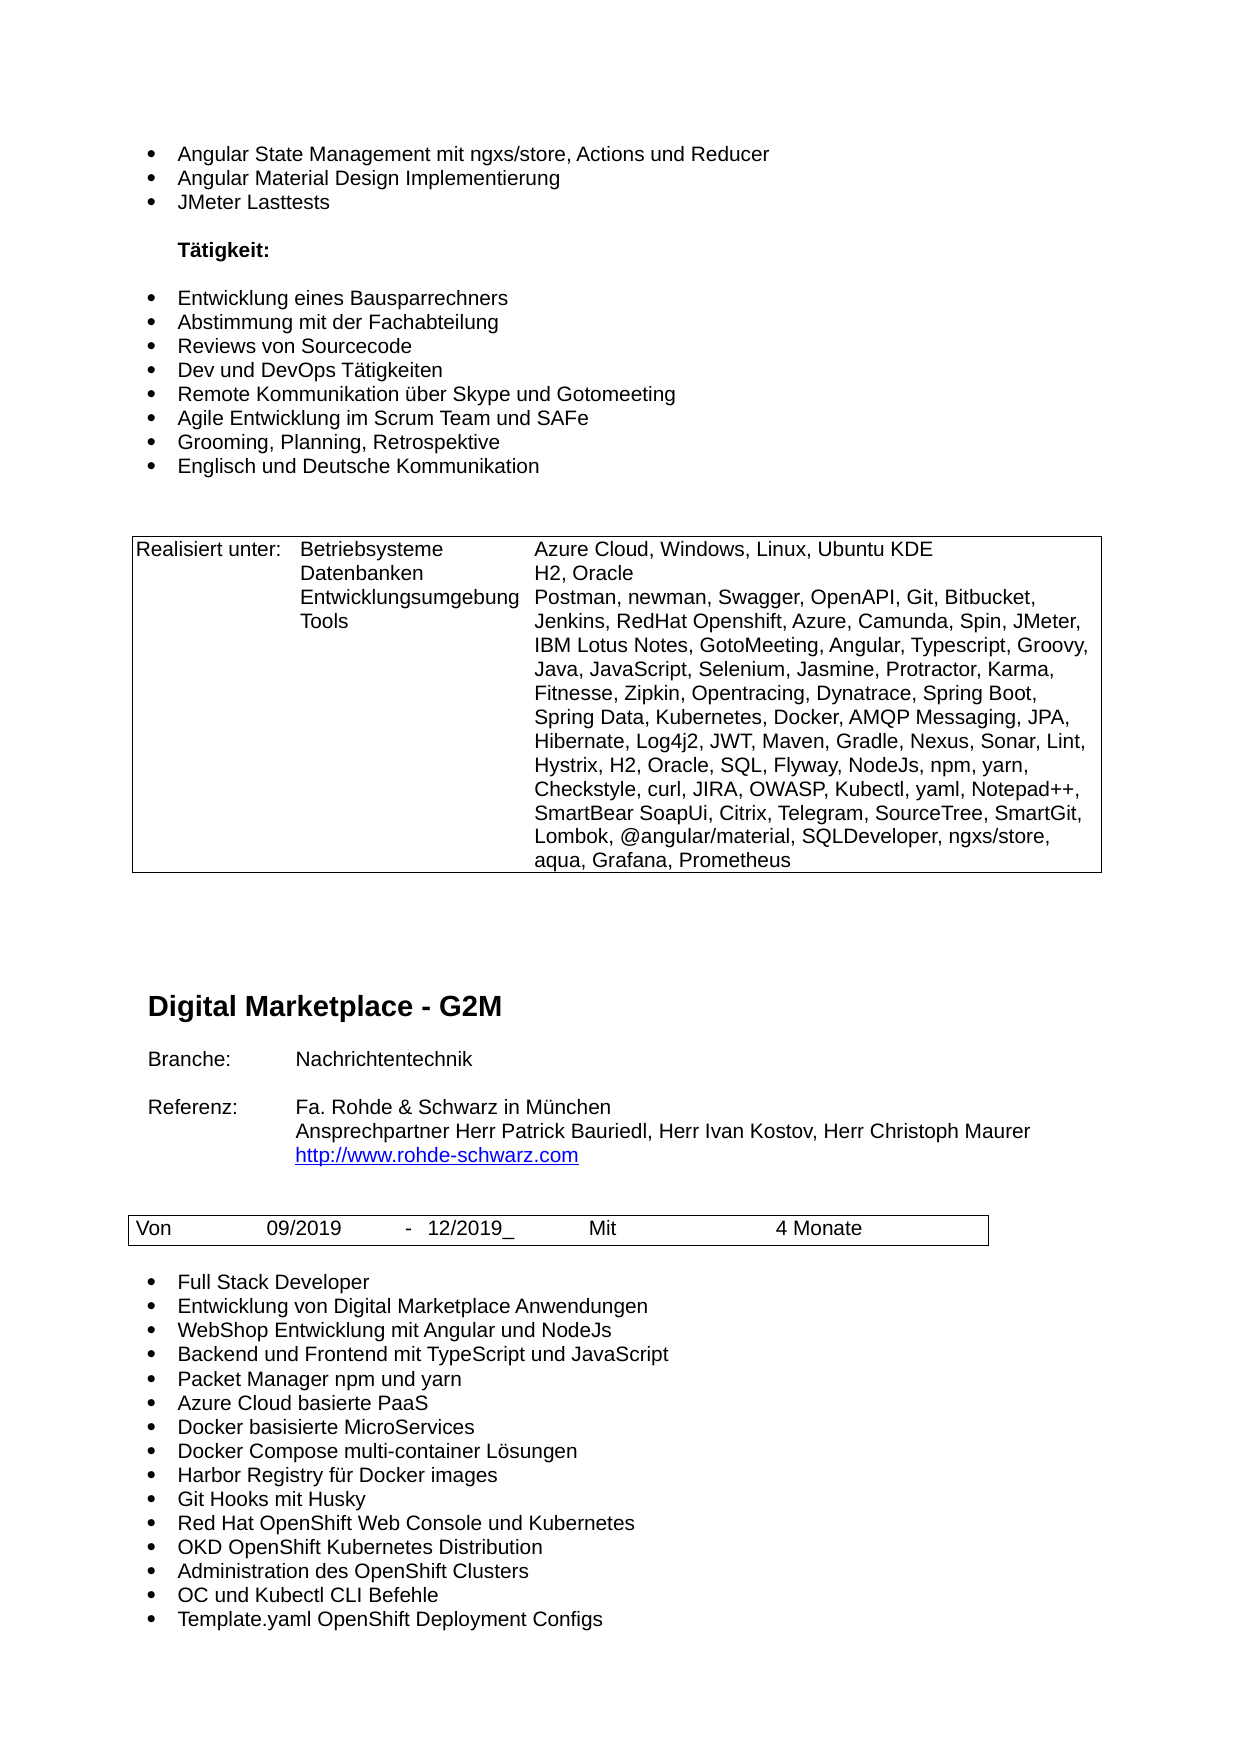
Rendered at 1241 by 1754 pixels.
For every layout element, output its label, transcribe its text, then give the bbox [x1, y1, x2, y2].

table_header - [398, 1216, 420, 1245]
list Docker basisierte MicroServices [148, 1414, 1110, 1438]
list Full Stack Developer [148, 1270, 1110, 1294]
list OKD OpenShift Kubernetes Distribution [148, 1535, 1110, 1559]
list Docker Compose multi-container Lösungen [148, 1438, 1110, 1463]
text Branche: Nachrichtentechnik [148, 1047, 1110, 1071]
text Referenz: Fa. Rohde & Schwarz in München [148, 1095, 1110, 1119]
table_header Realisiert unter: [133, 537, 297, 585]
list Entwicklung eines Bausparrechners [148, 286, 1110, 310]
list JMeter Lasttests [148, 190, 1110, 214]
list WebShop Entwicklung mit Angular und NodeJs [148, 1318, 1110, 1342]
list Agile Entwicklung im Scrum Team und SAFe [148, 406, 1110, 430]
list Tätigkeit: [148, 238, 1110, 262]
table_header 4 Monate [763, 1216, 988, 1245]
text http://www.rohde-schwarz.com [221, 1143, 1110, 1167]
table_header 09/2019 [259, 1216, 398, 1245]
table_header Von [129, 1216, 259, 1245]
list Abstimmung mit der Fachabteilung [148, 310, 1110, 334]
list Grooming, Planning, Retrospektive [148, 430, 1110, 454]
table_header Azure Cloud, Windows, Linux, Ubuntu KDE H2, Oracle [531, 537, 1101, 585]
table_cell Postman, newman, Swagger, OpenAPI, Git, Bitbucket, Jenkins, RedHat Openshift, Azure, Camunda, Spin, JMeter, IBM Lotus Notes, GotoMeeting, Angular, Typescript, Groovy, Java, JavaScript, Selenium, Jasmine, Protractor, Karma, Fitnesse, Zipkin, Opentracing, Dynatrace, Spring Boot, Spring Data, Kubernetes, Docker, AMQP Messaging, JPA, Hibernate, Log4j2, JWT, Maven, Gradle, Nexus, Sonar, Lint, Hystrix, H2, Oracle, SQL, Flyway, NodeJs, npm, yarn, Checkstyle, curl, JIRA, OWASP, Kubectl, yaml, Notepad++, SmartBear SoapUi, Citrix, Telegram, SourceTree, SmartGit, Lombok, @angular/material, SQLDeveloper, ngxs/store, aqua, Grafana, Prometheus [531, 585, 1101, 872]
table_header Mit [581, 1216, 762, 1245]
list Dev und DevOps Tätigkeiten [148, 358, 1110, 382]
list Harbor Registry für Docker images [148, 1463, 1110, 1487]
table_cell [133, 585, 297, 872]
list Packet Manager npm und yarn [148, 1366, 1110, 1390]
list OC und Kubectl CLI Befehle [148, 1583, 1110, 1607]
table_header 12/2019_ [420, 1216, 581, 1245]
table_header Betriebsysteme Datenbanken [297, 537, 531, 585]
list Azure Cloud basierte PaaS [148, 1390, 1110, 1414]
list Englisch und Deutsche Kommunikation [148, 454, 1110, 478]
list Red Hat OpenShift Web Console und Kubernetes [148, 1511, 1110, 1535]
list Entwicklung von Digital Marketplace Anwendungen [148, 1294, 1110, 1318]
list Git Hooks mit Husky [148, 1487, 1110, 1511]
list Template.yaml OpenShift Deployment Configs [148, 1607, 1110, 1631]
table_cell Entwicklungsumgebung Tools [297, 585, 531, 872]
text Ansprechpartner Herr Patrick Bauriedl, Herr Ivan Kostov, Herr Christoph Maurer [148, 1119, 1110, 1143]
list Administration des OpenShift Clusters [148, 1559, 1110, 1583]
list Remote Kommunikation über Skype und Gotomeeting [148, 382, 1110, 406]
subtitle Digital Marketplace - G2M [148, 989, 1110, 1023]
list Angular State Management mit ngxs/store, Actions und Reducer [148, 142, 1110, 166]
list Backend und Frontend mit TypeScript und JavaScript [148, 1342, 1110, 1366]
list Reviews von Sourcecode [148, 334, 1110, 358]
list Angular Material Design Implementierung [148, 166, 1110, 190]
